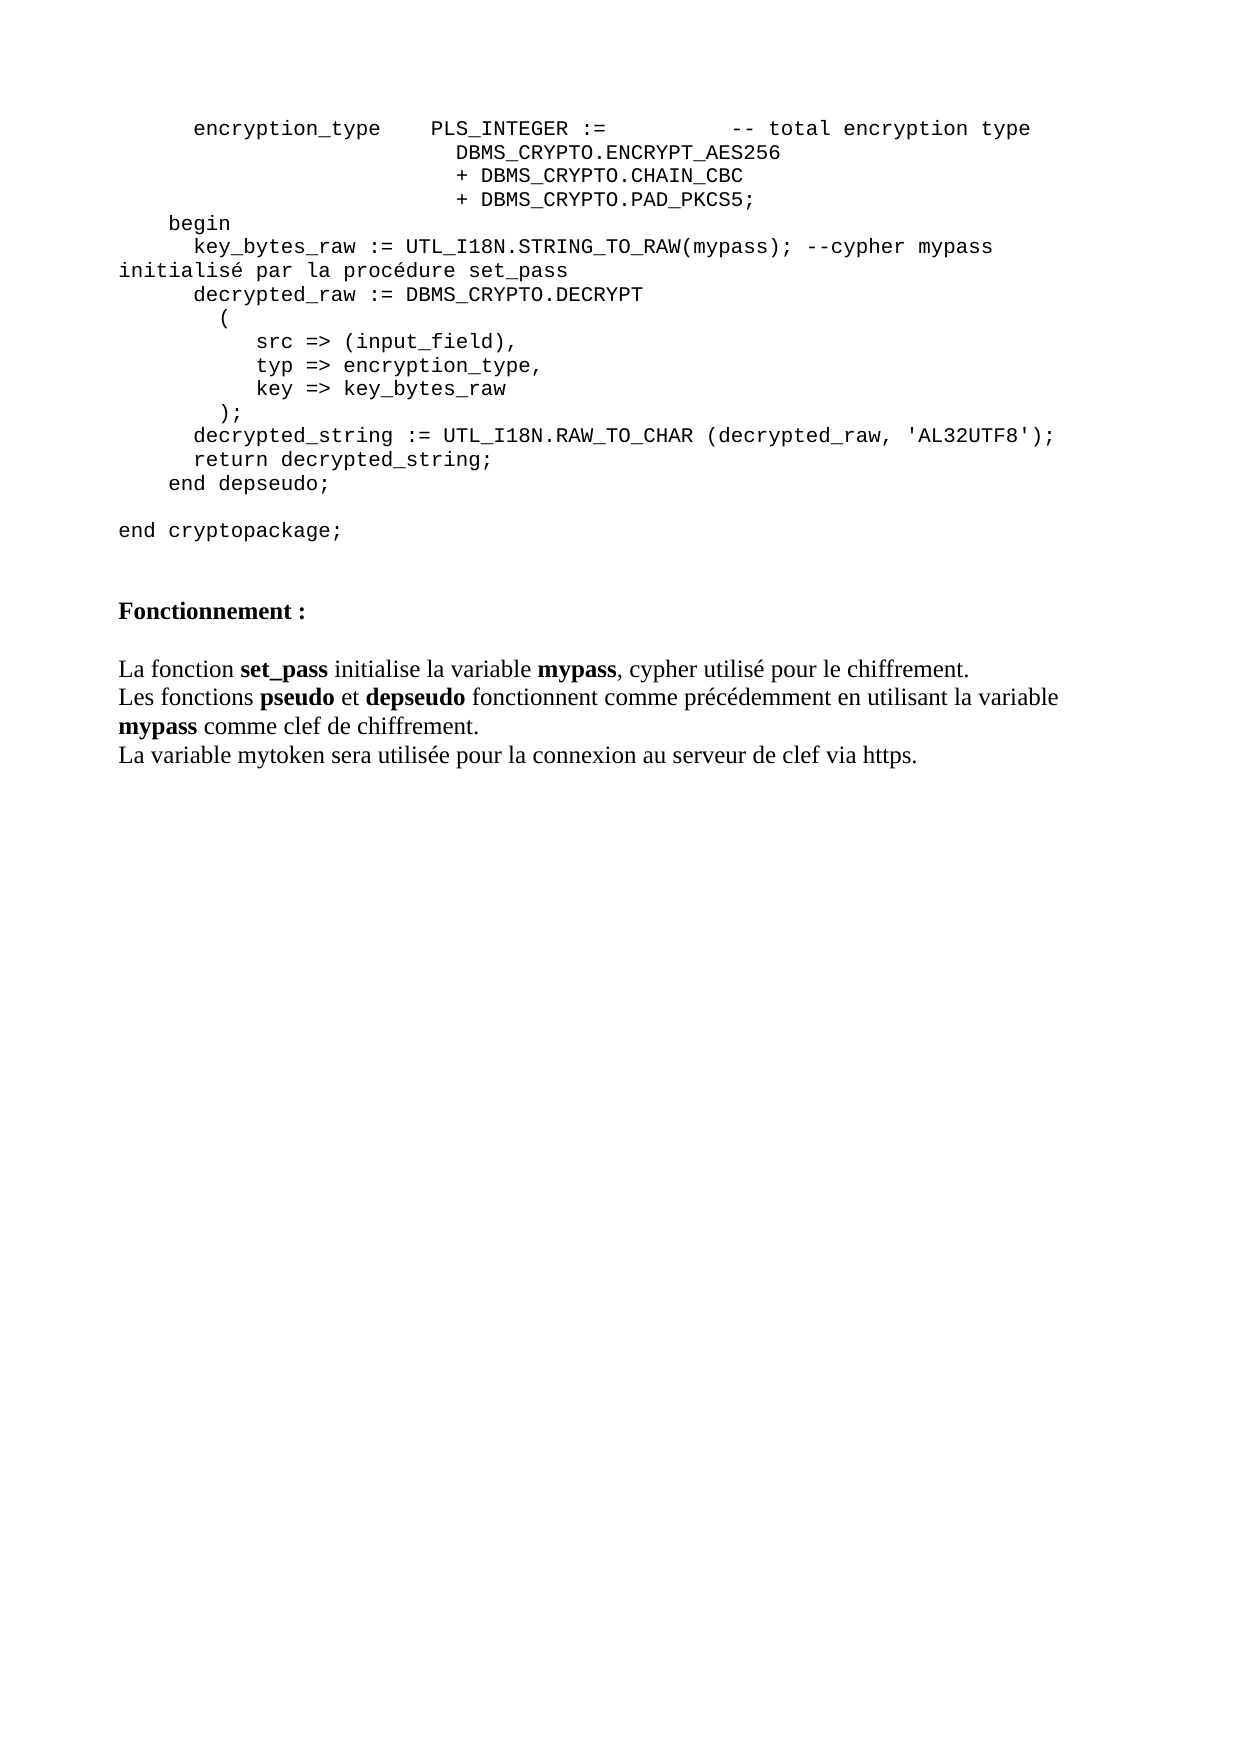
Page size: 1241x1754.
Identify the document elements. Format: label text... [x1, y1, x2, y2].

text typ => encryption_type, [118, 354, 1122, 378]
text La variable mytoken sera utilisée pour la connexion au serveur de clef via https. [118, 740, 1122, 769]
text encryption_type PLS_INTEGER := -- total encryption type [118, 118, 1122, 142]
text return decrypted_string; [118, 449, 1122, 473]
text begin [118, 213, 1122, 236]
text ( [118, 307, 1122, 331]
text end cryptopackage; [118, 520, 1122, 544]
text key => key_bytes_raw [118, 378, 1122, 402]
text + DBMS_CRYPTO.PAD_PKCS5; [118, 189, 1122, 213]
text decrypted_raw := DBMS_CRYPTO.DECRYPT [118, 284, 1122, 307]
text key_bytes_raw := UTL_I18N.STRING_TO_RAW(mypass); --cypher mypass initialisé par la procédure set_pass [118, 236, 1122, 284]
text ); [118, 402, 1122, 426]
text Les fonctions pseudo et depseudo fonctionnent comme précédemment en utilisant la variable mypass comme clef de chiffrement. [118, 682, 1122, 740]
text DBMS_CRYPTO.ENCRYPT_AES256 [118, 142, 1122, 165]
text src => (input_field), [118, 331, 1122, 354]
text Fonctionnement : [118, 596, 1122, 625]
text end depseudo; [118, 473, 1122, 496]
text + DBMS_CRYPTO.CHAIN_CBC [118, 165, 1122, 189]
text decrypted_string := UTL_I18N.RAW_TO_CHAR (decrypted_raw, 'AL32UTF8'); [118, 426, 1122, 449]
text La fonction set_pass initialise la variable mypass, cypher utilisé pour le chiffrement. [118, 654, 1122, 682]
